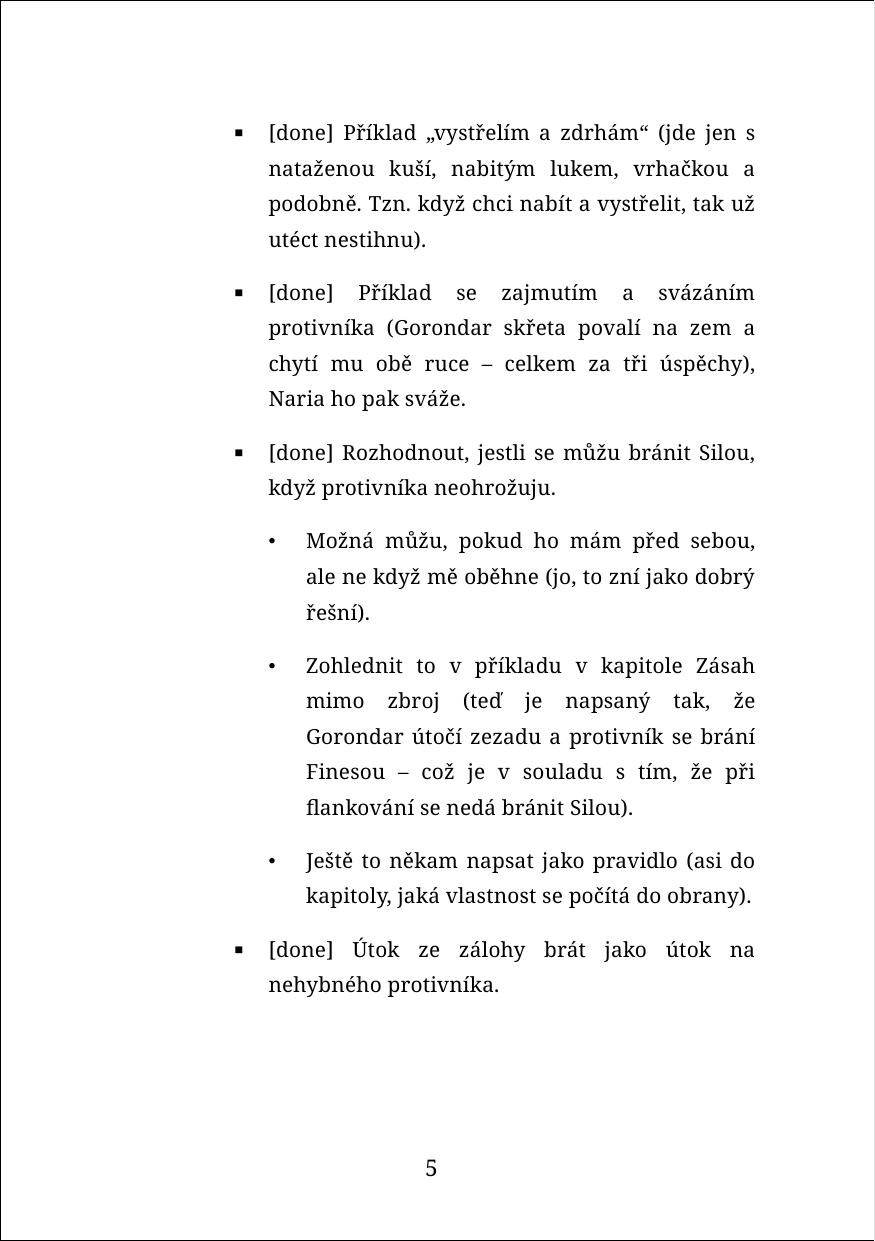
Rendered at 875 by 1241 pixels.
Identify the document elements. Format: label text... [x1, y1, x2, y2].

list Ještě to někam napsat jako pravidlo (asi do kapitoly, jaká vlastnost se počítá do obrany). [268, 846, 756, 910]
list [done] Rozhodnout, jestli se můžu bránit Silou, když protivníka neohrožuju. [231, 438, 756, 502]
list [done] Příklad se zajmutím a svázáním protivníka (Gorondar skřeta povalí na zem a chytí mu obě ruce – celkem za tři úspěchy), Naria ho pak sváže. [231, 278, 756, 413]
list Zohlednit to v příkladu v kapitole Zásah mimo zbroj (teď je napsaný tak, že Gorondar útočí zezadu a protivník se brání Finesou – což je v souladu s tím, že při flankování se nedá bránit Silou). [268, 651, 756, 821]
list [done] Příklad „vystřelím a zdrhám“ (jde jen s nataženou kuší, nabitým lukem, vrhačkou a podobně. Tzn. když chci nabít a vystřelit, tak už utéct nestihnu). [231, 118, 756, 253]
list [done] Útok ze zálohy brát jako útok na nehybného protivníka. [231, 935, 756, 999]
list Možná můžu, pokud ho mám před sebou, ale ne když mě oběhne (jo, to zní jako dobrý řešní). [268, 527, 756, 626]
